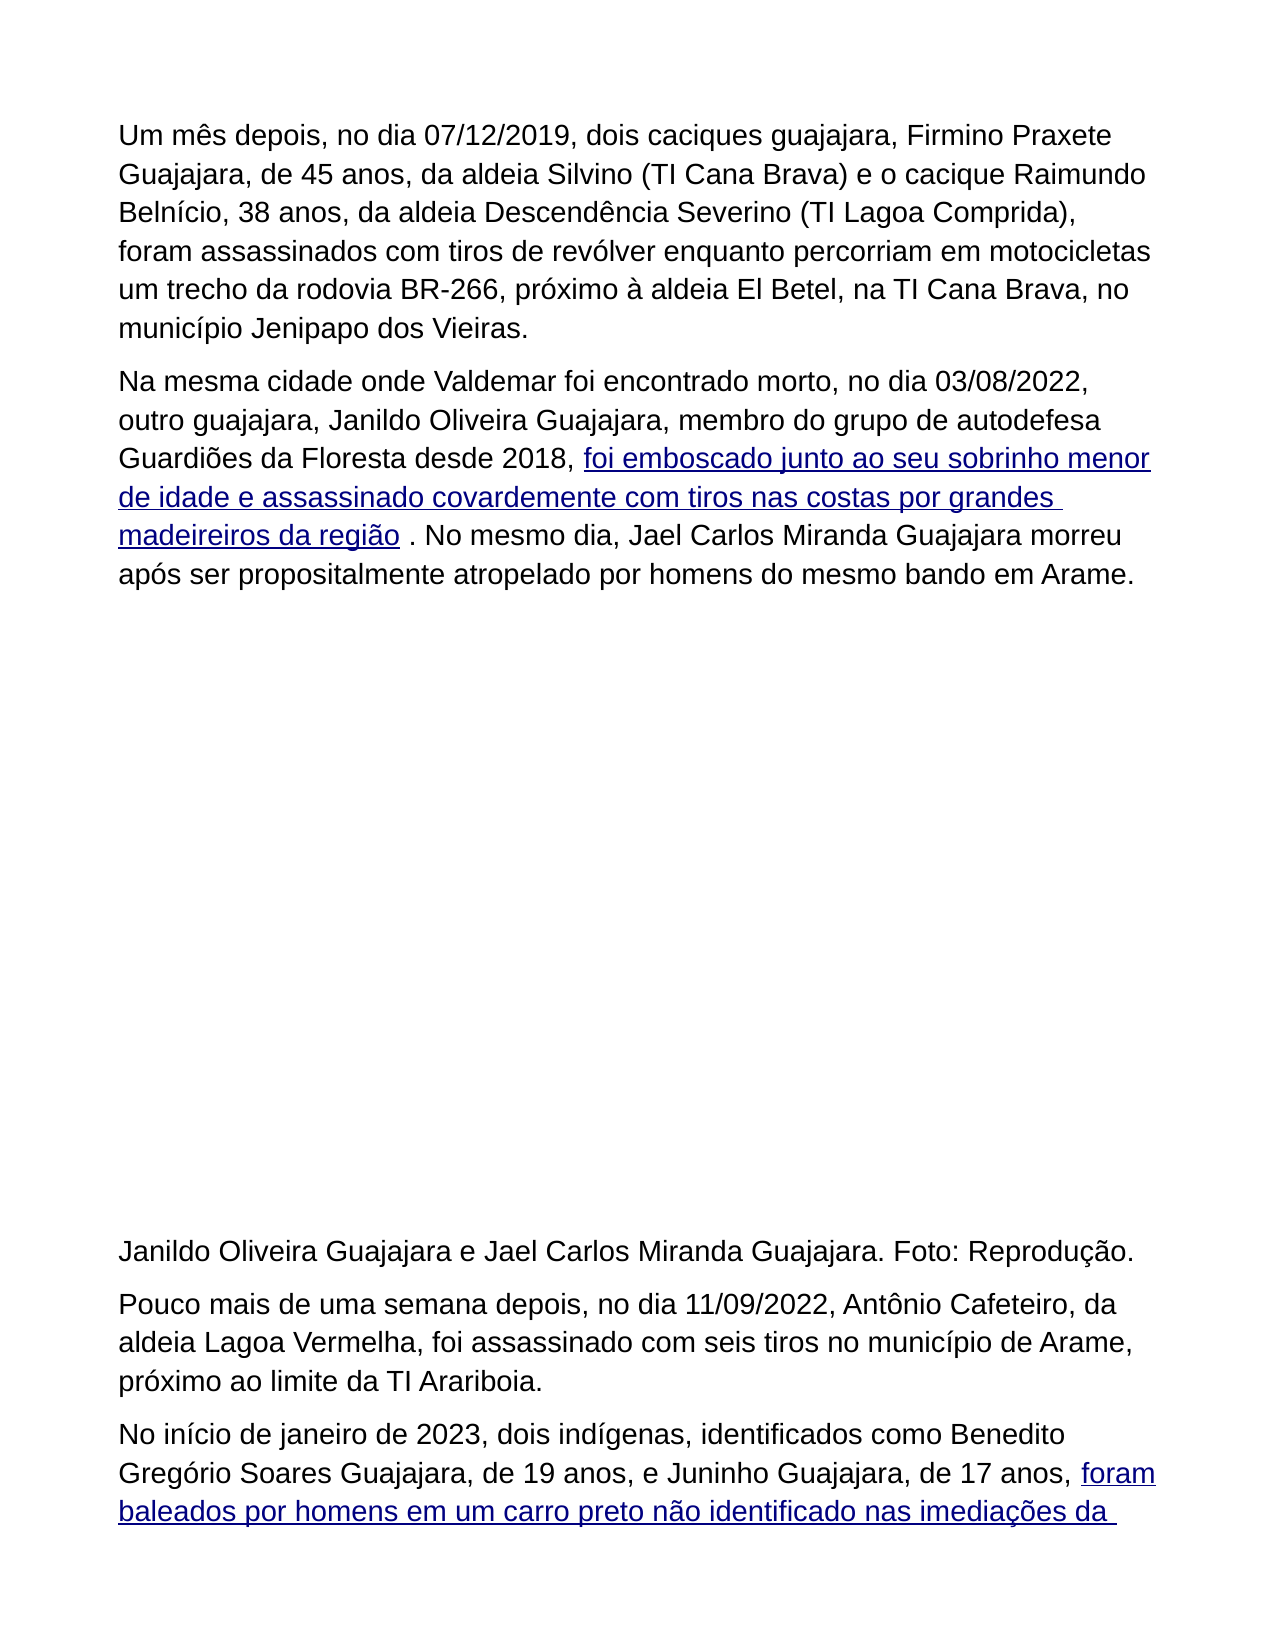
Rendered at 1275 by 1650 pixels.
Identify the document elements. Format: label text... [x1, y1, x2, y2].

text Pouco mais de uma semana depois, no dia 11/09/2022, Antônio Cafeteiro, da aldeia Lagoa Vermelha, foi assassinado com seis tiros no município de Arame, próximo ao limite da TI Arariboia. [118, 1287, 1157, 1397]
text Janildo Oliveira Guajajara e Jael Carlos Miranda Guajajara. Foto: Reprodução. [118, 1234, 1157, 1267]
text Na mesma cidade onde Valdemar foi encontrado morto, no dia 03/08/2022, outro guajajara, Janildo Oliveira Guajajara, membro do grupo de autodefesa Guardiões da Floresta desde 2018, foi emboscado junto ao seu sobrinho menor de idade e assassinado covardemente com tiros nas costas por grandes madeireiros da região . No mesmo dia, Jael Carlos Miranda Guajajara morreu após ser propositalmente atropelado por homens do mesmo bando em Arame. [118, 364, 1157, 590]
text No início de janeiro de 2023, dois indígenas, identificados como Benedito Gregório Soares Guajajara, de 19 anos, e Juninho Guajajara, de 17 anos, foram baleados por homens em um carro preto não identificado nas imediações da [118, 1417, 1157, 1528]
text Um mês depois, no dia 07/12/2019, dois caciques guajajara, Firmino Praxete Guajajara, de 45 anos, da aldeia Silvino (TI Cana Brava) e o cacique Raimundo Belnício, 38 anos, da aldeia Descendência Severino (TI Lagoa Comprida), foram assassinados com tiros de revólver enquanto percorriam em motocicletas um trecho da rodovia BR-266, próximo à aldeia El Betel, na TI Cana Brava, no município Jenipapo dos Vieiras. [118, 118, 1157, 344]
